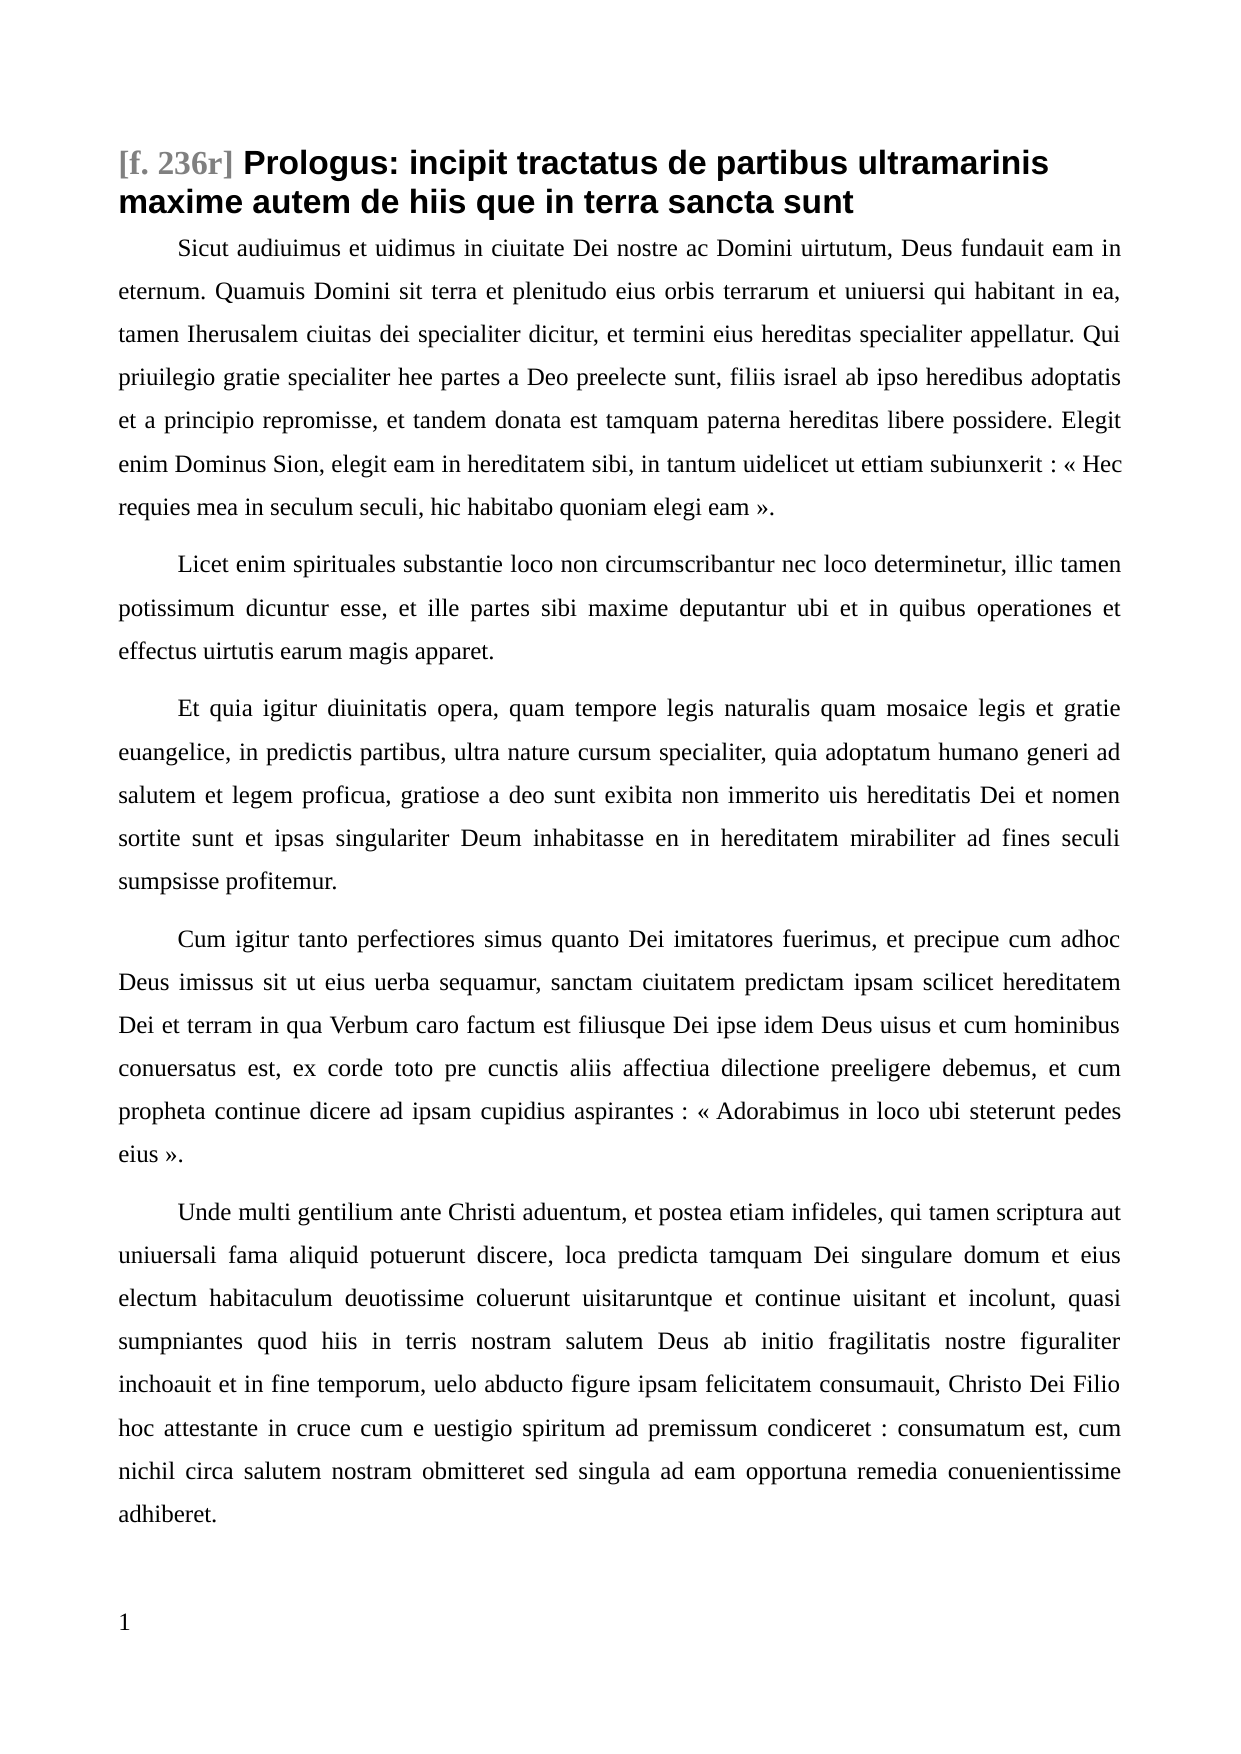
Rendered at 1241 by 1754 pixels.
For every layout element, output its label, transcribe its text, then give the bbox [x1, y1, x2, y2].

subtitle Sicut audiuimus et uidimus in ciuitate Dei nostre ac Domini uirtutum, Deus fundauit eam in eternum. Quamuis Domini sit terra et plenitudo eius orbis terrarum et uniuersi qui habitant in ea, tamen Iherusalem ciuitas dei specialiter dicitur, et termini eius hereditas specialiter appellatur. Qui priuilegio gratie specialiter hee partes a Deo preelecte sunt, filiis israel ab ipso heredibus adoptatis et a principio repromisse, et tandem donata est tamquam paterna hereditas libere possidere. Elegit enim Dominus Sion, elegit eam in hereditatem sibi, in tantum uidelicet ut ettiam subiunxerit : « Hec requies mea in seculum seculi, hic habitabo quoniam elegi eam ». [118, 233, 1122, 521]
subtitle Unde multi gentilium ante Christi aduentum, et postea etiam infideles, qui tamen scriptura aut uniuersali fama aliquid potuerunt discere, loca predicta tamquam Dei singulare domum et eius electum habitaculum deuotissime coluerunt uisitaruntque et continue uisitant et incolunt, quasi sumpniantes quod hiis in terris nostram salutem Deus ab initio fragilitatis nostre figuraliter inchoauit et in fine temporum, uelo abducto figure ipsam felicitatem consumauit, Christo Dei Filio hoc attestante in cruce cum e uestigio spiritum ad premissum condiceret : consumatum est, cum nichil circa salutem nostram obmitteret sed singula ad eam opportuna remedia conuenientissime adhiberet. [118, 1197, 1122, 1528]
subtitle Et quia igitur diuinitatis opera, quam tempore legis naturalis quam mosaice legis et gratie euangelice, in predictis partibus, ultra nature cursum specialiter, quia adoptatum humano generi ad salutem et legem proficua, gratiose a deo sunt exibita non immerito uis hereditatis Dei et nomen sortite sunt et ipsas singulariter Deum inhabitasse en in hereditatem mirabiliter ad fines seculi sumpsisse profitemur. [118, 693, 1122, 895]
subtitle [f. 236r] Prologus: incipit tractatus de partibus ultramarinis maxime autem de hiis que in terra sancta sunt [118, 143, 1122, 221]
subtitle Licet enim spirituales substantie loco non circumscribantur nec loco determinetur, illic tamen potissimum dicuntur esse, et ille partes sibi maxime deputantur ubi et in quibus operationes et effectus uirtutis earum magis apparet. [118, 549, 1122, 664]
subtitle Cum igitur tanto perfectiores simus quanto Dei imitatores fuerimus, et precipue cum adhoc Deus imissus sit ut eius uerba sequamur, sanctam ciuitatem predictam ipsam scilicet hereditatem Dei et terram in qua Verbum caro factum est filiusque Dei ipse idem Deus uisus et cum hominibus conuersatus est, ex corde toto pre cunctis aliis affectiua dilectione preeligere debemus, et cum propheta continue dicere ad ipsam cupidius aspirantes : « Adorabimus in loco ubi steterunt pedes eius ». [118, 924, 1122, 1168]
